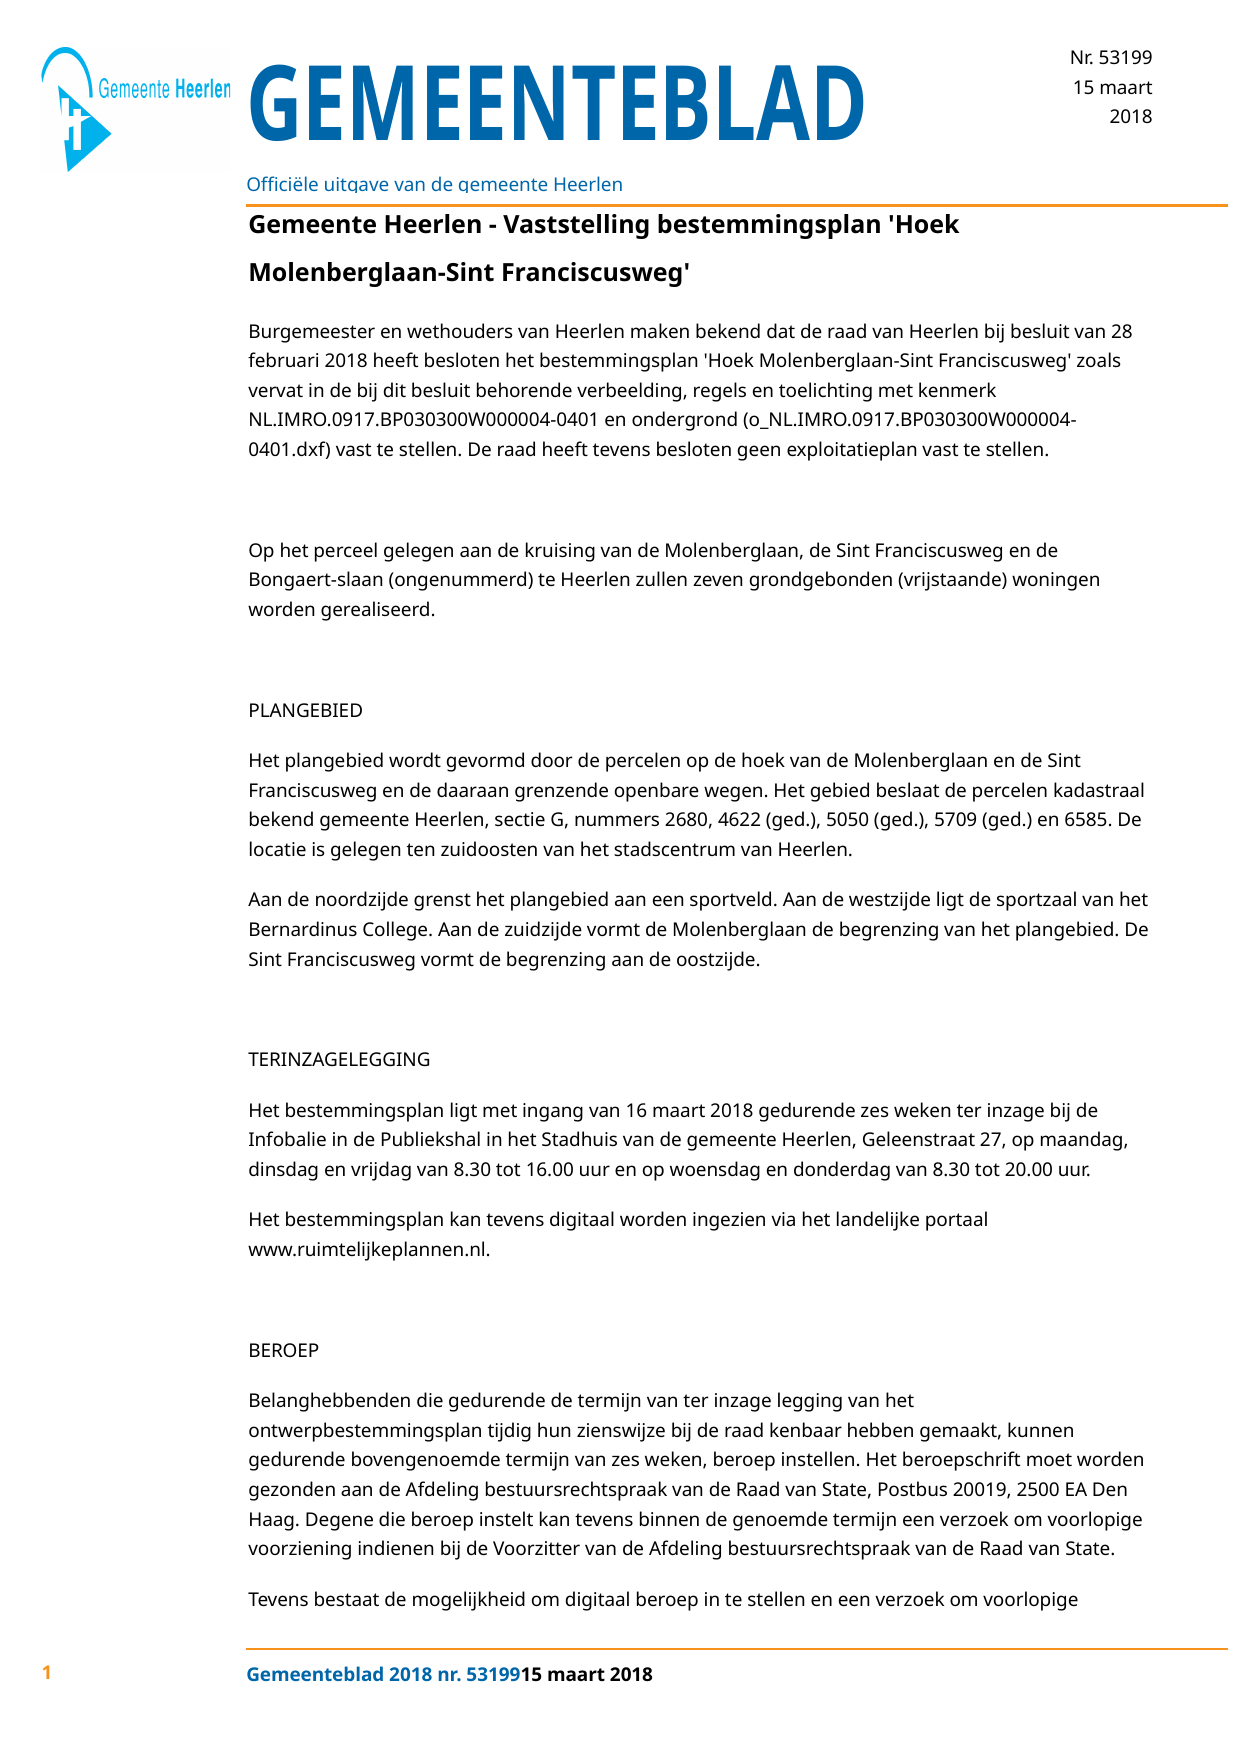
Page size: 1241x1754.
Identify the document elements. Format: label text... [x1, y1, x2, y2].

text Tevens bestaat de mogelijkheid om digitaal beroep in te stellen en een verzoek om voorlopige [248, 1586, 1152, 1612]
text Gemeente Heerlen - Vaststelling bestemmingsplan 'Hoek Molenberglaan-Sint Franciscusweg' [248, 207, 1152, 288]
text TERINZAGELEGGING [248, 1047, 1152, 1072]
text Burgemeester en wethouders van Heerlen maken bekend dat de raad van Heerlen bij besluit van 28 februari 2018 heeft besloten het bestemmingsplan 'Hoek Molenberglaan-Sint Franciscusweg' zoals vervat in de bij dit besluit behorende verbeelding, regels en toelichting met kenmerk NL.IMRO.0917.BP030300W000004-0401 en ondergrond (o_NL.IMRO.0917.BP030300W000004-0401.dxf) vast te stellen. De raad heeft tevens besloten geen exploitatieplan vast te stellen. [248, 318, 1152, 462]
picture [41, 47, 58, 70]
text Op het perceel gelegen aan de kruising van de Molenberglaan, de Sint Franciscusweg en de Bongaert-slaan (ongenummerd) te Heerlen zullen zeven grondgebonden (vrijstaande) woningen worden gerealiseerd. [248, 537, 1152, 622]
text Het bestemmingsplan kan tevens digitaal worden ingezien via het landelijke portaal www.ruimtelijkeplannen.nl. [248, 1207, 1152, 1262]
text Het bestemmingsplan ligt met ingang van 16 maart 2018 gedurende zes weken ter inzage bij de Infobalie in de Publiekshal in het Stadhuis van de gemeente Heerlen, Geleenstraat 27, op maandag, dinsdag en vrijdag van 8.30 tot 16.00 uur en op woensdag en donderdag van 8.30 tot 20.00 uur. [248, 1097, 1152, 1182]
text PLANGEBIED [248, 697, 1152, 723]
text Het plangebied wordt gevormd door de percelen op de hoek van de Molenberglaan en de Sint Franciscusweg en de daaraan grenzende openbare wegen. Het gebied beslaat de percelen kadastraal bekend gemeente Heerlen, sectie G, nummers 2680, 4622 (ged.), 5050 (ged.), 5709 (ged.) en 6585. De locatie is gelegen ten zuidoosten van het stadscentrum van Heerlen. [248, 747, 1152, 862]
text Aan de noordzijde grenst het plangebied aan een sportveld. Aan de westzijde ligt de sportzaal van het Bernardinus College. Aan de zuidzijde vormt de Molenberglaan de begrenzing van het plangebied. De Sint Franciscusweg vormt de begrenzing aan de oostzijde. [248, 887, 1152, 972]
text BEROEP [248, 1337, 1152, 1363]
picture [41, 47, 231, 172]
text Belanghebbenden die gedurende de termijn van ter inzage legging van het ontwerpbestemmingsplan tijdig hun zienswijze bij de raad kenbaar hebben gemaakt, kunnen gedurende bovengenoemde termijn van zes weken, beroep instellen. Het beroepschrift moet worden gezonden aan de Afdeling bestuursrechtspraak van de Raad van State, Postbus 20019, 2500 EA Den Haag. Degene die beroep instelt kan tevens binnen de genoemde termijn een verzoek om voorlopige voorziening indienen bij de Voorzitter van de Afdeling bestuursrechtspraak van de Raad van State. [248, 1387, 1152, 1561]
